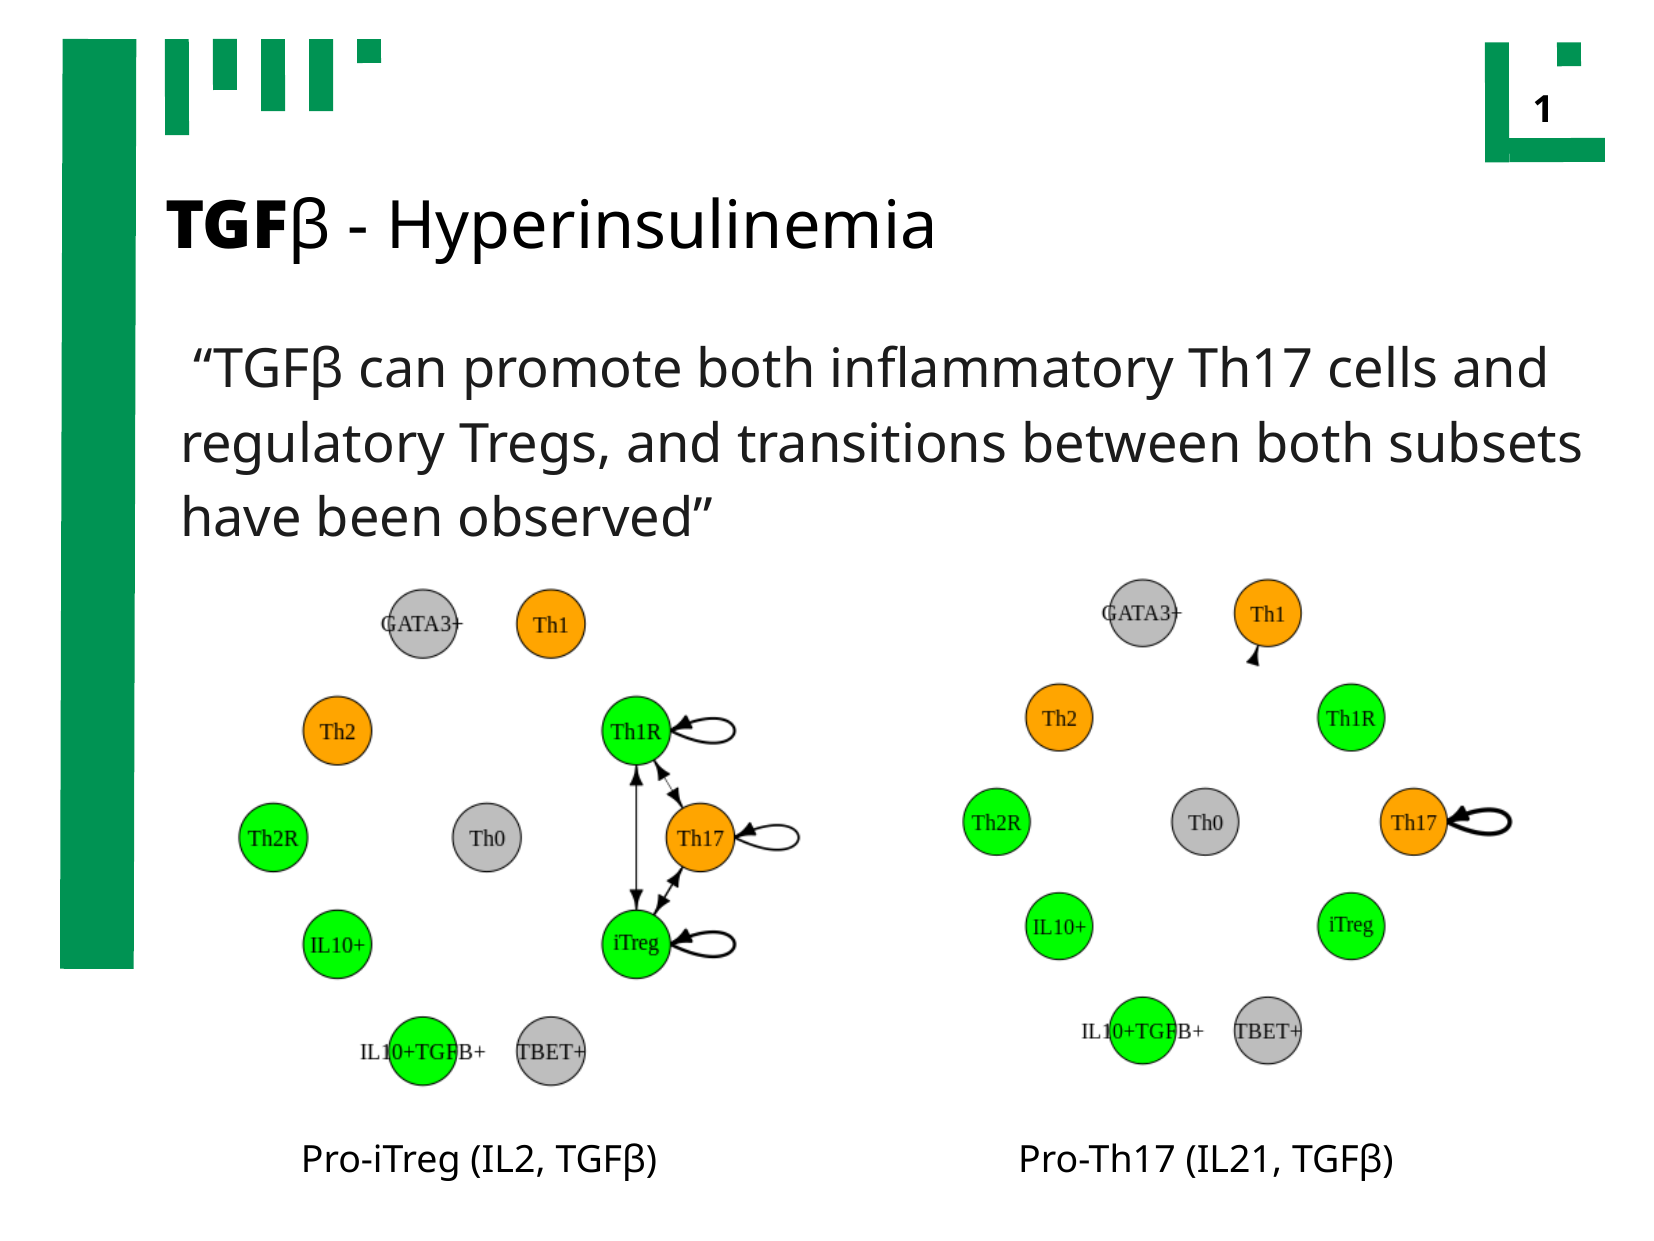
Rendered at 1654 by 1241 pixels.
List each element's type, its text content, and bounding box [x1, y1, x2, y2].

text_box Pro-iTreg (IL2, TGFβ) [286, 1125, 723, 1184]
text_box Pro-Th17 (IL21, TGFβ) [1003, 1125, 1441, 1184]
picture [218, 554, 816, 1113]
picture [929, 566, 1530, 1086]
list “TGFβ can promote both inflammatory Th17 cells and regulatory Tregs, and transitions between both subsets have been observed” [180, 330, 1606, 1098]
title TGFβ - Hyperinsulinemia [165, 120, 1654, 268]
